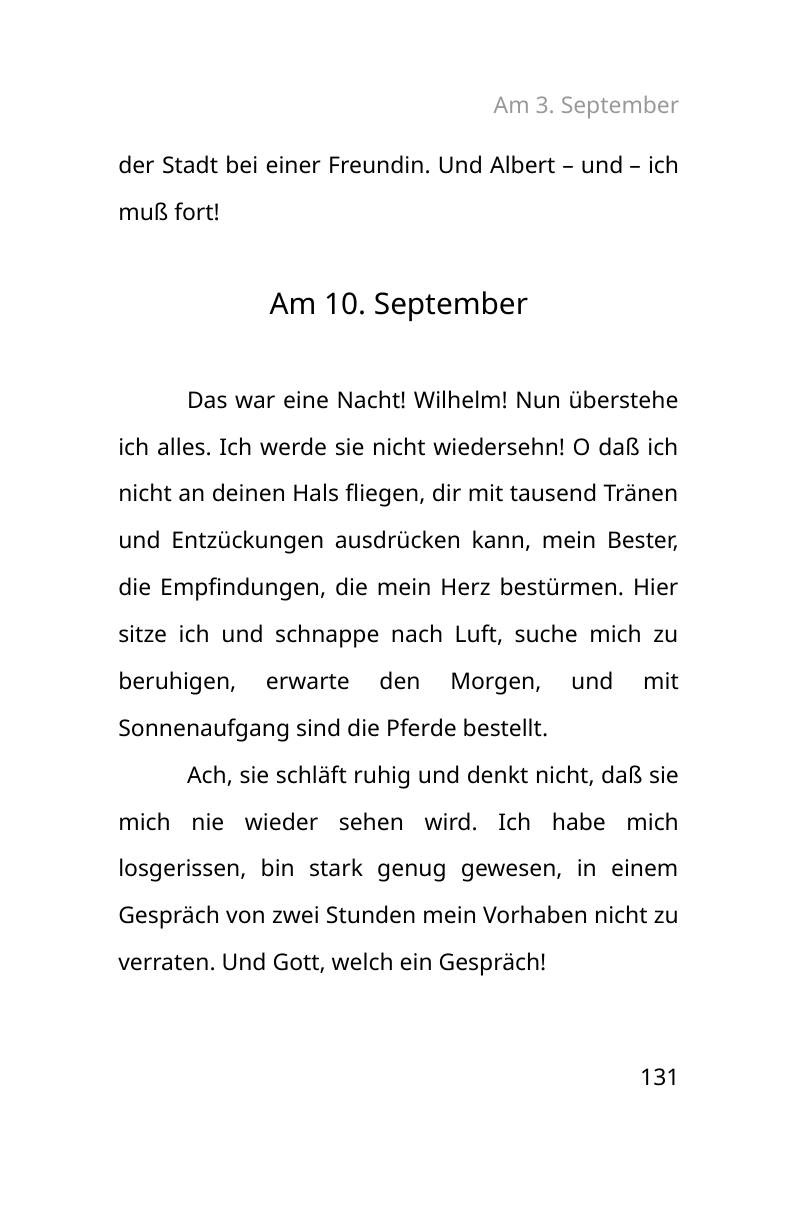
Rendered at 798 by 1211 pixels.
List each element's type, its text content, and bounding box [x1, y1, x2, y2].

text der Stadt bei einer Freundin. Und Albert – und – ich muß fort! [118, 149, 679, 227]
text Das war eine Nacht! Wilhelm! Nun überstehe ich alles. Ich werde sie nicht wiedersehn! O daß ich nicht an deinen Hals fliegen, dir mit tausend Tränen und Entzückungen ausdrücken kann, mein Bester, die Empfindungen, die mein Herz bestürmen. Hier sitze ich und schnappe nach Luft, suche mich zu beruhigen, erwarte den Morgen, und mit Sonnenaufgang sind die Pferde bestellt. [118, 347, 679, 743]
text Ach, sie schläft ruhig und denkt nicht, daß sie mich nie wieder sehen wird. Ich habe mich losgerissen, bin stark genug gewesen, in einem Gespräch von zwei Stunden mein Vorhaben nicht zu verraten. Und Gott, welch ein Gespräch! [118, 759, 679, 977]
subtitle Am 10. September [118, 278, 679, 323]
